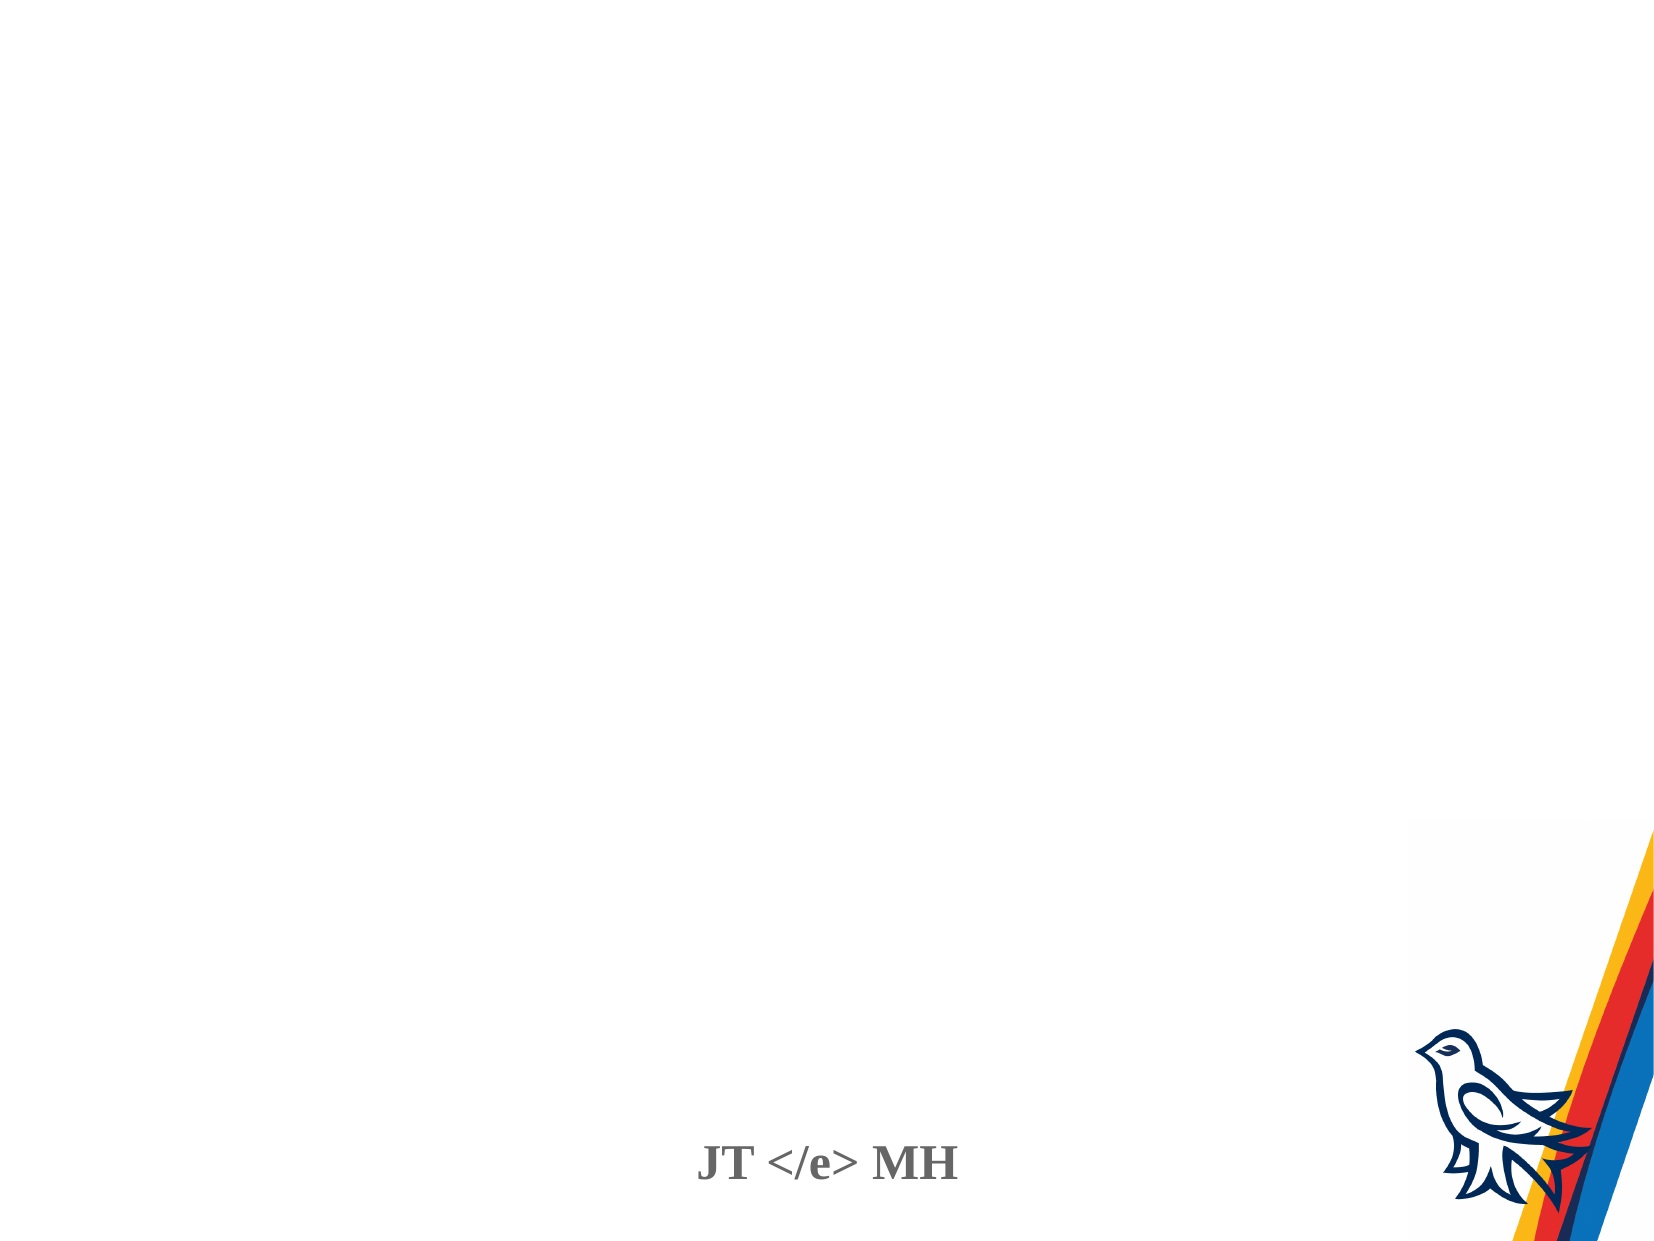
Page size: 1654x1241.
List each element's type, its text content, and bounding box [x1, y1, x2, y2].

text_box JT </e> MH [565, 1129, 1090, 1216]
